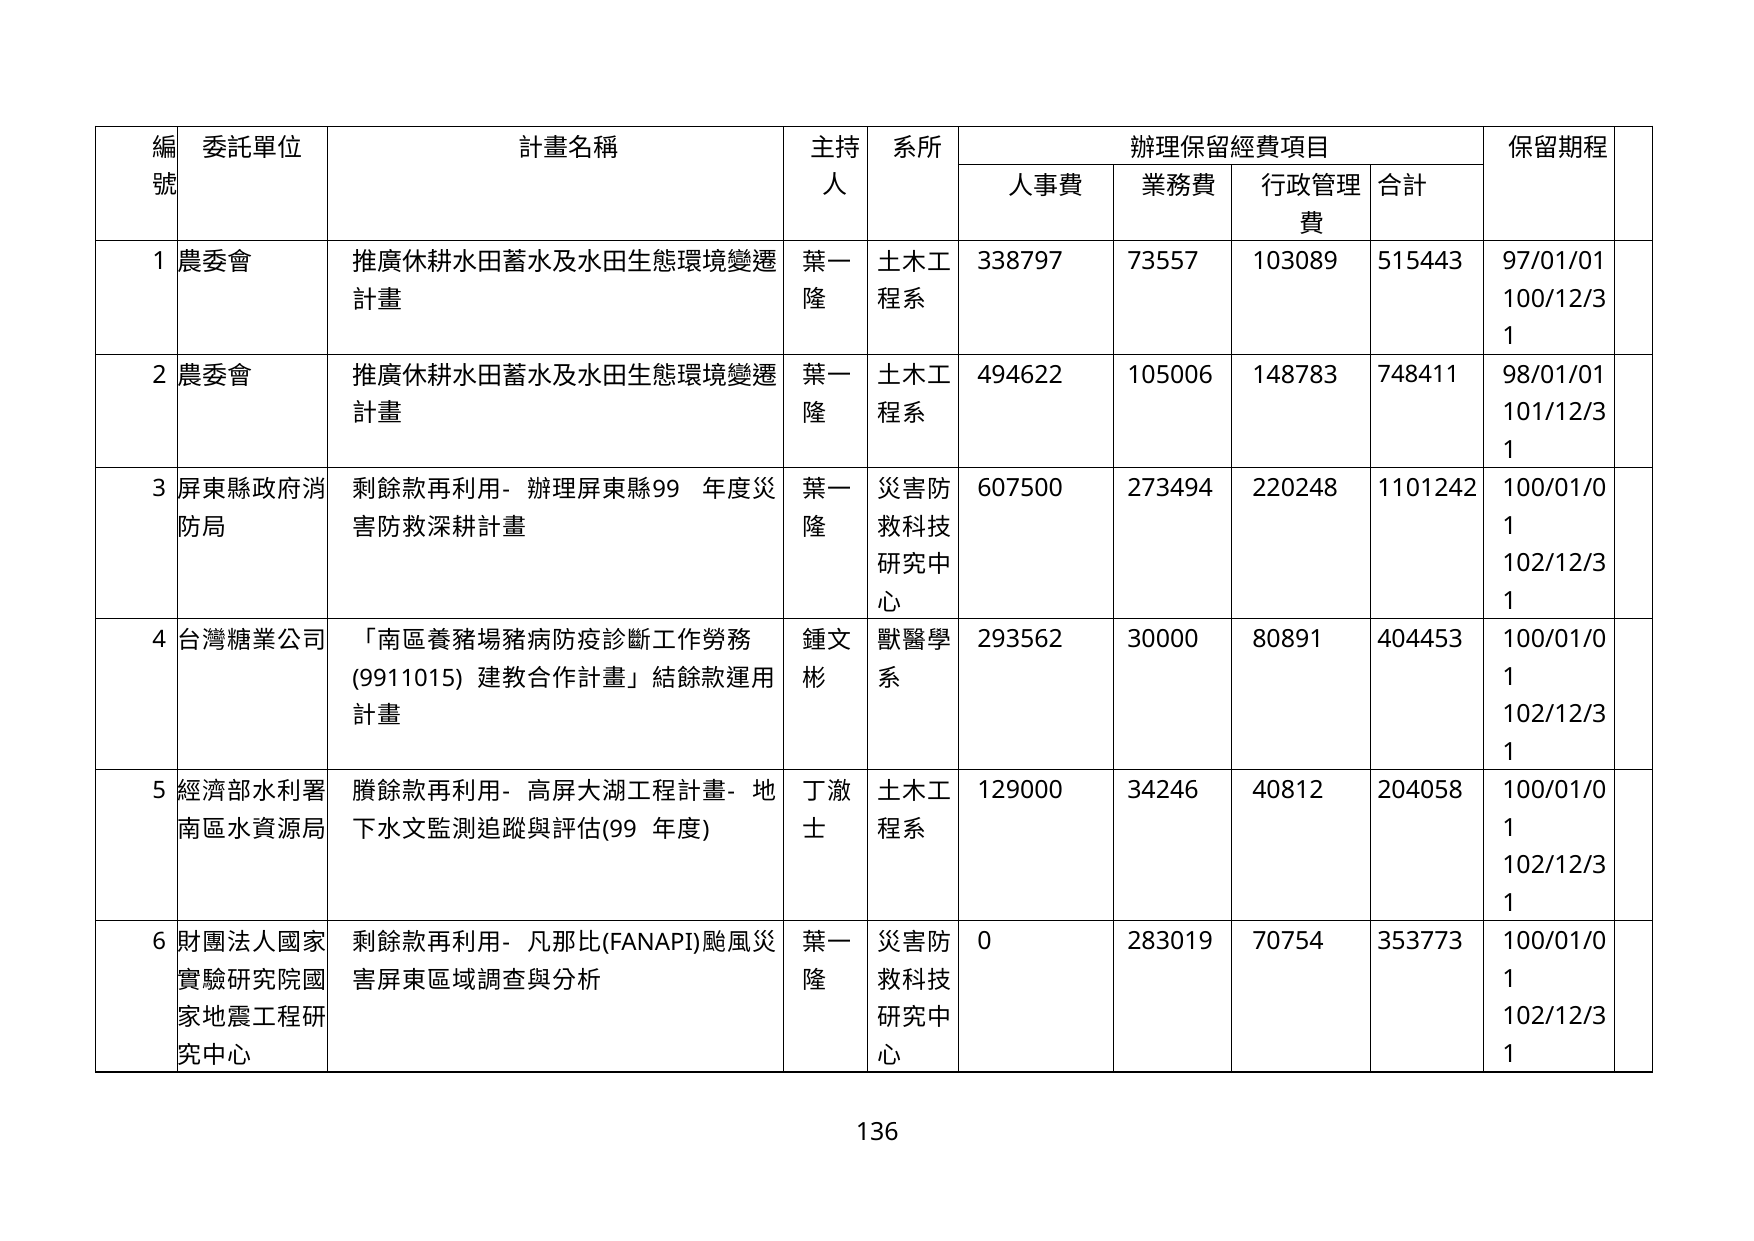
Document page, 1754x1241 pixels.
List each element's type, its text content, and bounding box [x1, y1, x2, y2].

table_cell 97/01/01 100/12/31 [1484, 241, 1614, 354]
table_cell [1615, 468, 1652, 618]
table_cell 5 [96, 770, 177, 920]
table_cell 葉一隆 [784, 921, 867, 1071]
table_cell 4 [96, 619, 177, 769]
table_cell 220248 [1232, 468, 1370, 618]
table_cell 土木工程系 [868, 355, 958, 467]
table_cell 515443 [1371, 241, 1483, 354]
table_cell 283019 [1114, 921, 1231, 1071]
table_cell 338797 [959, 241, 1113, 354]
table_header 系所 [868, 127, 958, 240]
table_cell 204058 [1371, 770, 1483, 920]
table_cell 丁澈士 [784, 770, 867, 920]
table_cell 葉一隆 [784, 241, 867, 354]
table_cell 台灣糖業公司 [178, 619, 327, 769]
table_cell 獸醫學系 [868, 619, 958, 769]
table_cell 0 [959, 921, 1113, 1071]
table_cell 30000 [1114, 619, 1231, 769]
table_cell 災害防救科技研究中心 [868, 921, 958, 1071]
table_header 編號 [96, 127, 177, 240]
table_cell 103089 [1232, 241, 1370, 354]
table_cell 2 [96, 355, 177, 467]
table_cell 98/01/01 101/12/31 [1484, 355, 1614, 467]
table_cell 73557 [1114, 241, 1231, 354]
table_cell [1615, 619, 1652, 769]
table_cell 100/01/01 102/12/31 [1484, 468, 1614, 618]
table_cell 404453 [1371, 619, 1483, 769]
table_cell 推廣休耕水田蓄水及水田生態環境變遷計畫 [328, 241, 783, 354]
table_header 計畫名稱 [328, 127, 783, 240]
table_cell 鍾文彬 [784, 619, 867, 769]
table_header [1615, 127, 1652, 240]
table_cell 行政管理費 [1232, 165, 1370, 240]
table_cell 273494 [1114, 468, 1231, 618]
table_cell 80891 [1232, 619, 1370, 769]
table_cell 剩餘款再利用-辦理屏東縣99年度災害防救深耕計畫 [328, 468, 783, 618]
table_cell 「南區養豬場豬病防疫診斷工作勞務 (9911015) 建教合作計畫」結餘款運用計畫 [328, 619, 783, 769]
table_cell 353773 [1371, 921, 1483, 1071]
table_cell 748411 [1371, 355, 1483, 467]
table_cell 100/01/01 102/12/31 [1484, 619, 1614, 769]
table_cell 34246 [1114, 770, 1231, 920]
table_cell 40812 [1232, 770, 1370, 920]
table_header 保留期程 [1484, 127, 1614, 240]
table_cell [1615, 355, 1652, 467]
table_cell 賸餘款再利用-高屏大湖工程計畫-地下水文監測追蹤與評估(99年度) [328, 770, 783, 920]
table_cell 財團法人國家實驗研究院國家地震工程研究中心 [178, 921, 327, 1071]
table_cell 148783 [1232, 355, 1370, 467]
table_cell 土木工程系 [868, 241, 958, 354]
table_cell 293562 [959, 619, 1113, 769]
table_cell 土木工程系 [868, 770, 958, 920]
table_cell 農委會 [178, 241, 327, 354]
table_header 委託單位 [178, 127, 327, 240]
table_cell 105006 [1114, 355, 1231, 467]
table_cell 100/01/01 102/12/31 [1484, 770, 1614, 920]
table_cell 剩餘款再利用-凡那比(FANAPI)颱風災害屏東區域調查與分析 [328, 921, 783, 1071]
table_cell 100/01/01 102/12/31 [1484, 921, 1614, 1071]
table_cell 推廣休耕水田蓄水及水田生態環境變遷計畫 [328, 355, 783, 467]
table_cell 合計 [1371, 165, 1483, 240]
table_cell 農委會 [178, 355, 327, 467]
table_cell 災害防救科技研究中心 [868, 468, 958, 618]
table_cell 70754 [1232, 921, 1370, 1071]
table_cell 607500 [959, 468, 1113, 618]
table_header 辦理保留經費項目 [959, 127, 1483, 164]
table_cell [1615, 241, 1652, 354]
table_cell 葉一隆 [784, 468, 867, 618]
table_cell 1 [96, 241, 177, 354]
table_cell 葉一隆 [784, 355, 867, 467]
table_header 主持人 [784, 127, 867, 240]
table_cell 屏東縣政府消防局 [178, 468, 327, 618]
table_cell 人事費 [959, 165, 1113, 240]
table_cell 經濟部水利署南區水資源局 [178, 770, 327, 920]
table_cell 3 [96, 468, 177, 618]
table_cell 129000 [959, 770, 1113, 920]
table_cell 6 [96, 921, 177, 1071]
table_cell 494622 [959, 355, 1113, 467]
table_cell [1615, 770, 1652, 920]
table_cell 業務費 [1114, 165, 1231, 240]
table_cell [1615, 921, 1652, 1071]
table_cell 1101242 [1371, 468, 1483, 618]
